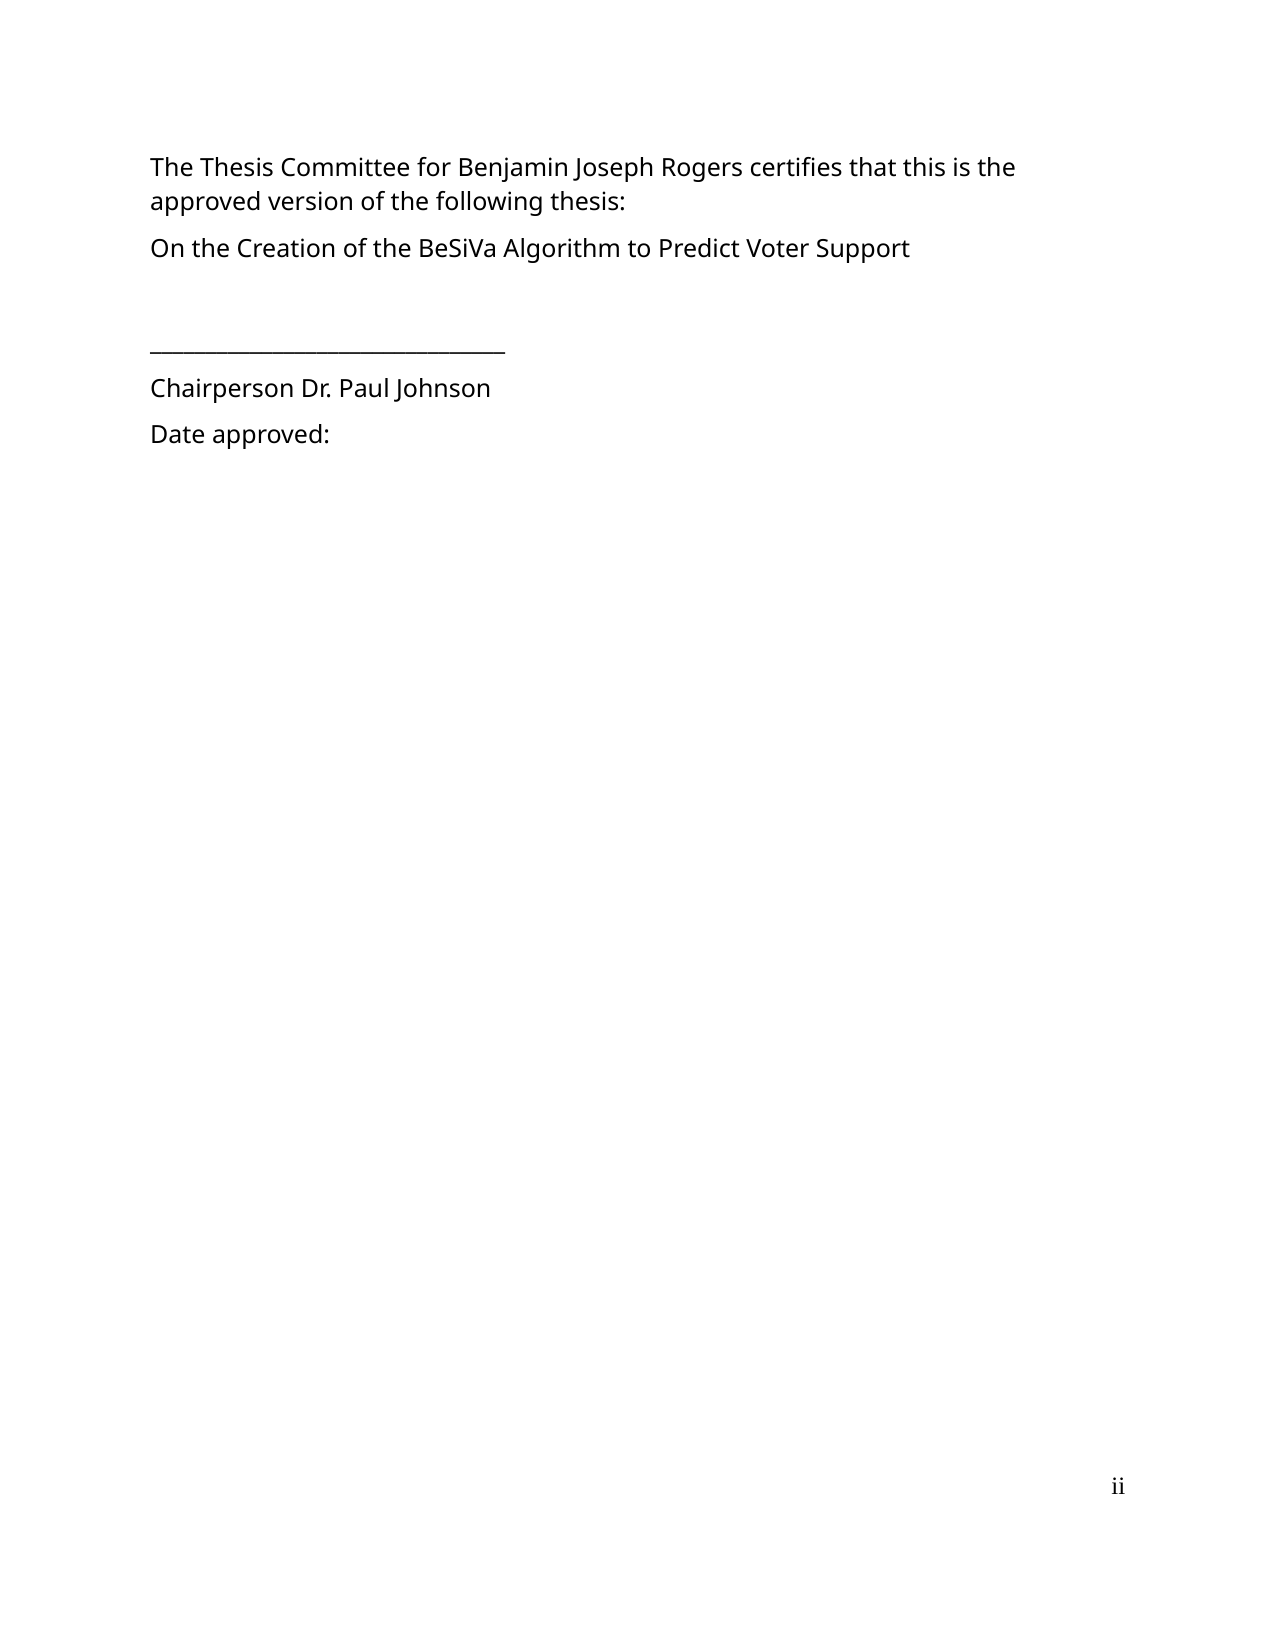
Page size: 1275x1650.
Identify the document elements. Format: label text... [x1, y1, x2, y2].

text The Thesis Committee for Benjamin Joseph Rogers certifies that this is the approved version of the following thesis: [150, 150, 1125, 218]
text ________________________________ [150, 324, 1125, 358]
text Chairperson Dr. Paul Johnson [150, 370, 1125, 404]
text Date approved: [150, 417, 1125, 451]
text On the Creation of the BeSiVa Algorithm to Predict Voter Support [150, 231, 1125, 265]
